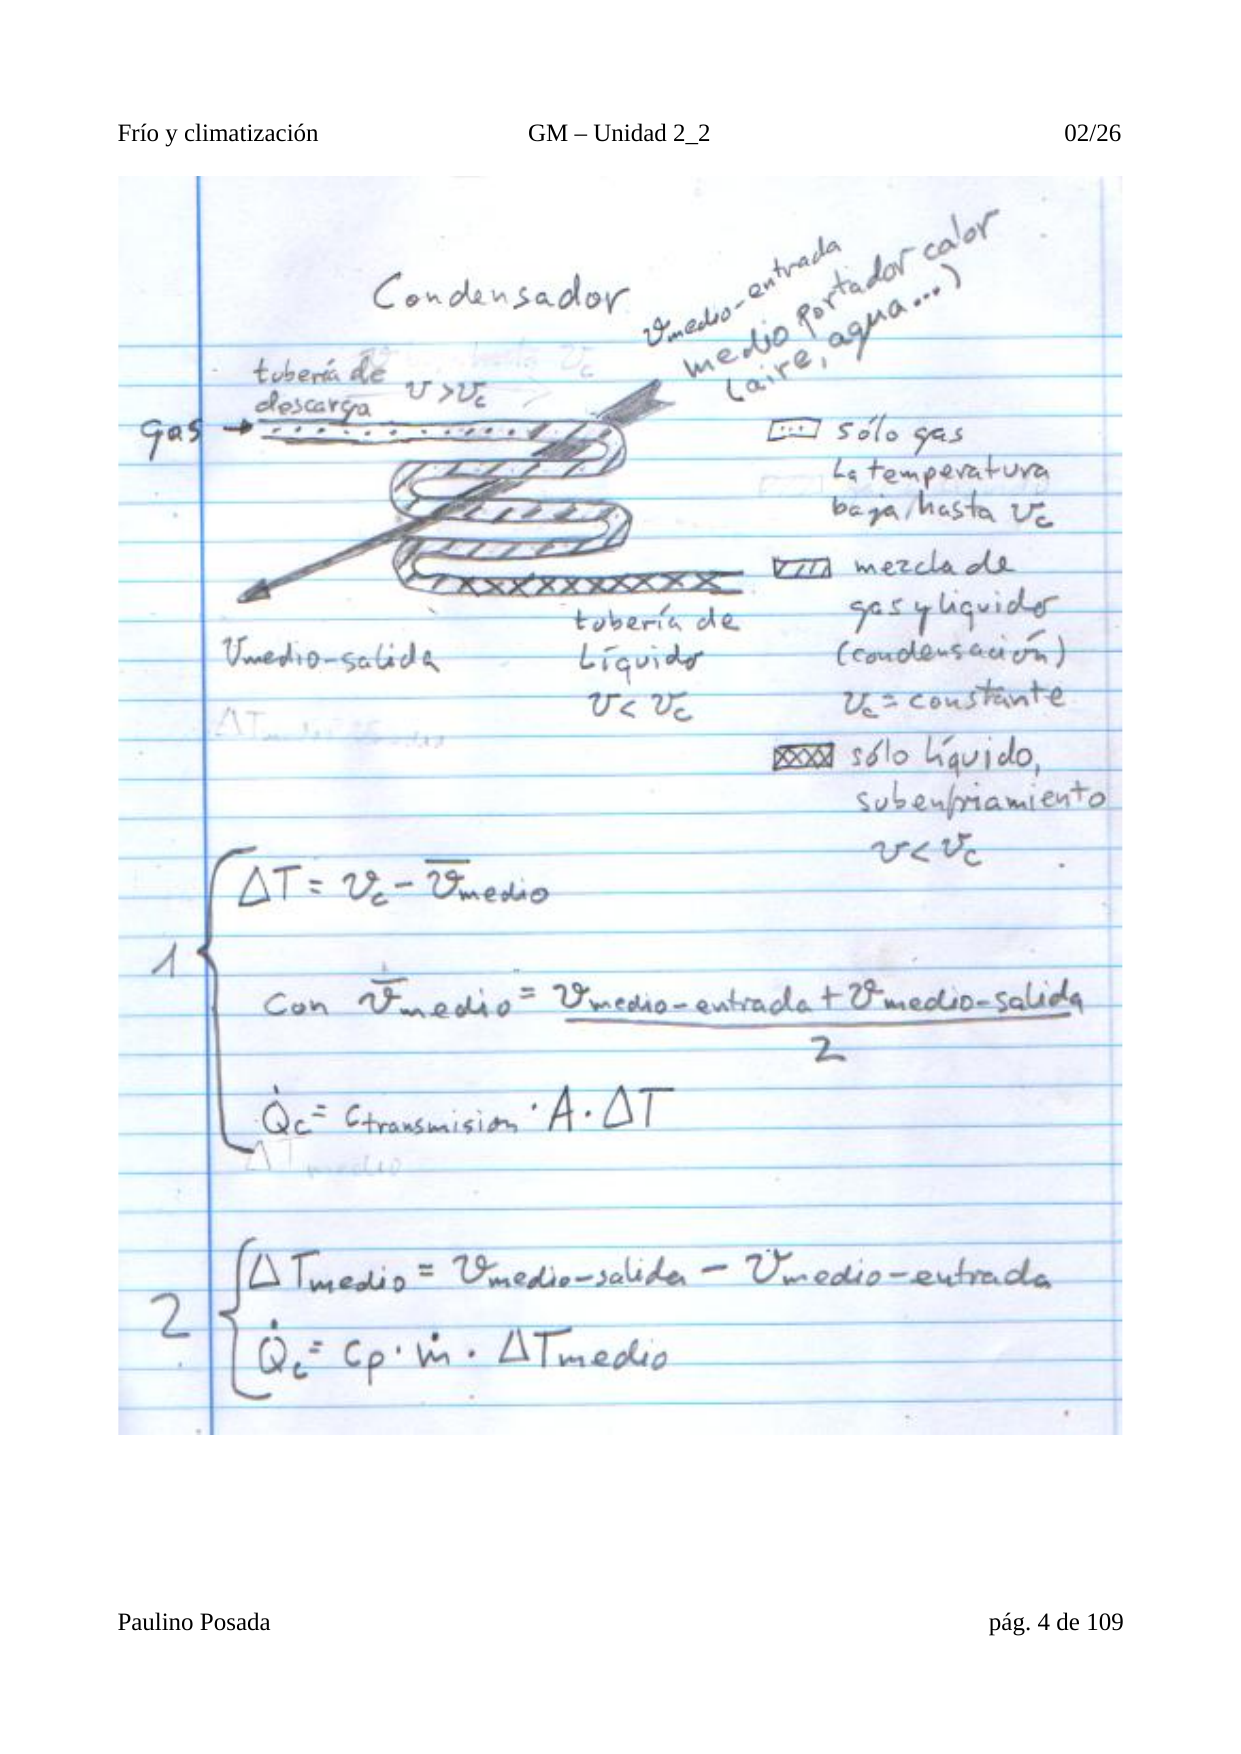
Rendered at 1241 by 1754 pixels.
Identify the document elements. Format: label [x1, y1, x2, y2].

picture [118, 176, 1123, 1435]
